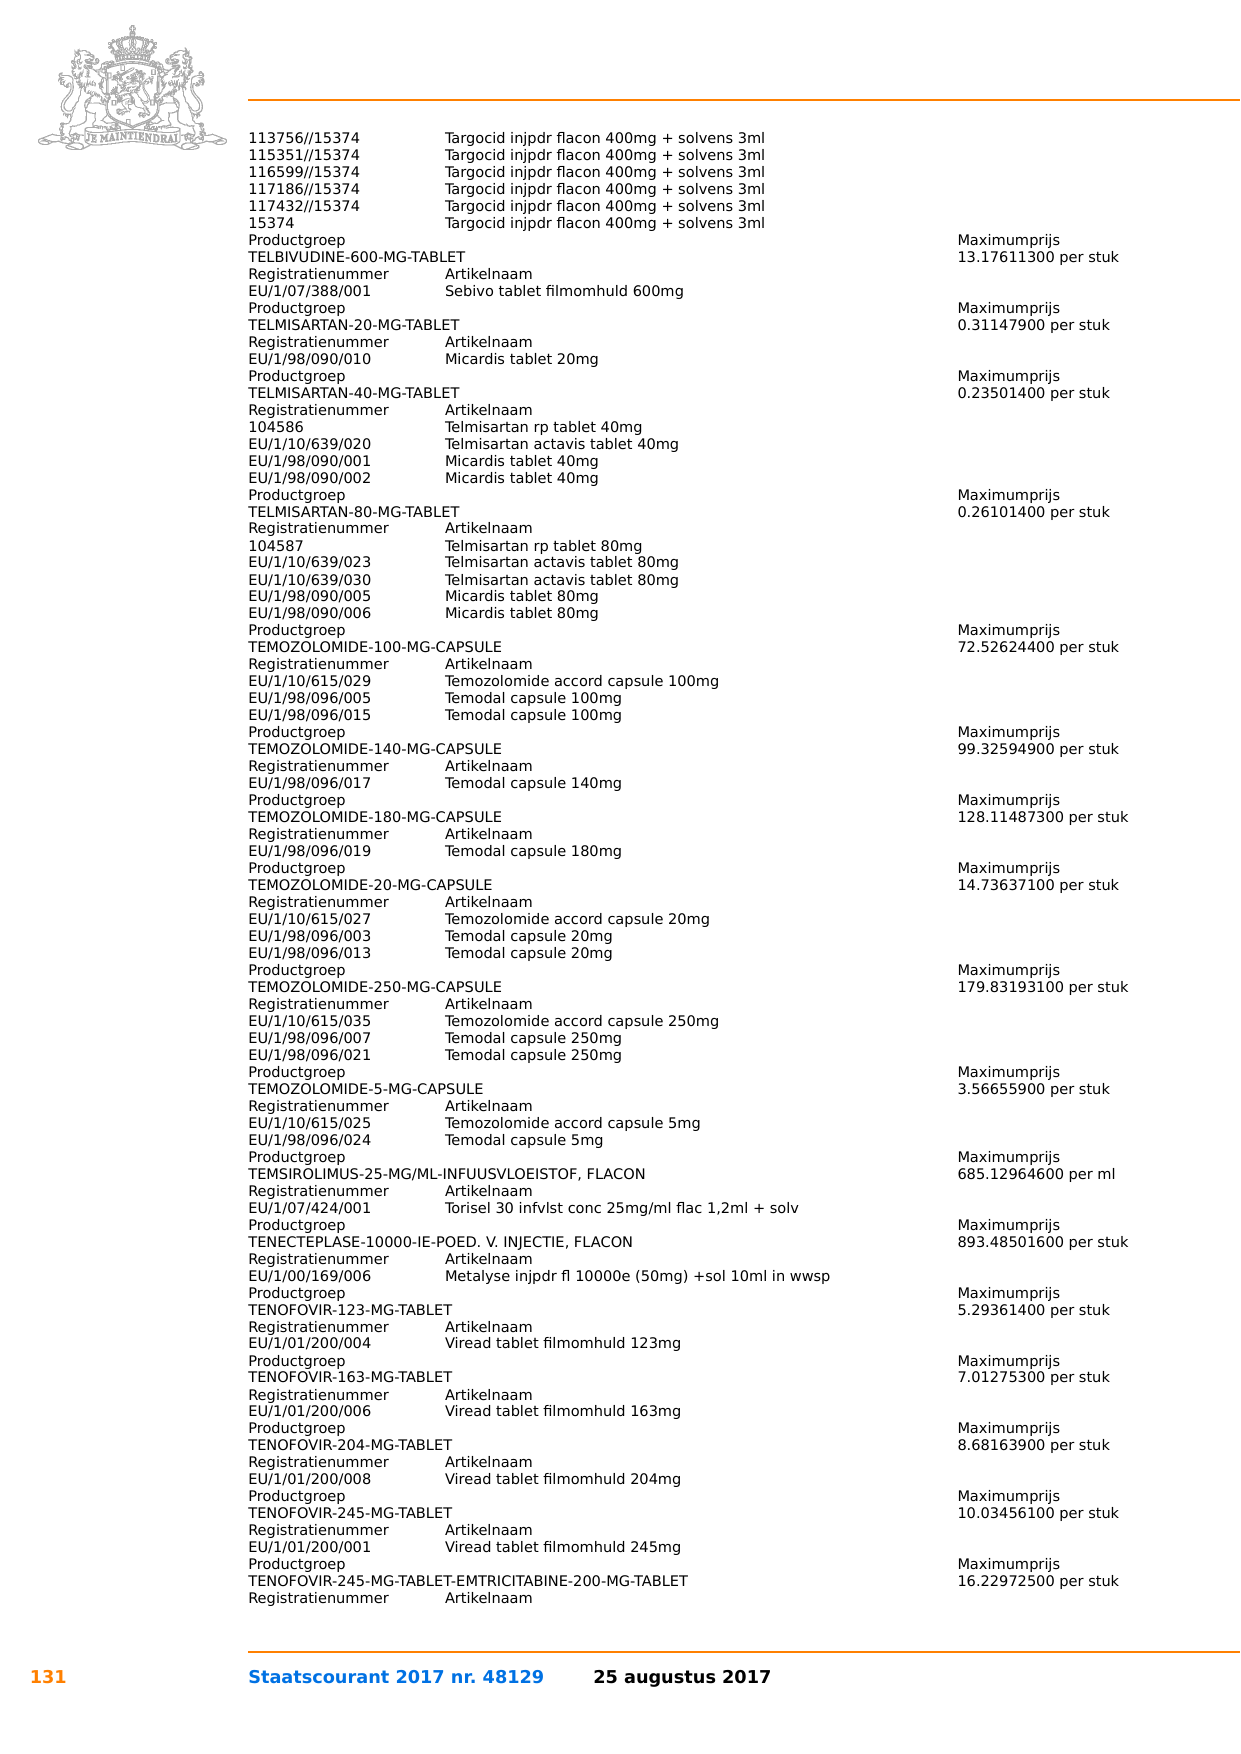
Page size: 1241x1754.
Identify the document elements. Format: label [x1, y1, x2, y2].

picture [38, 25, 227, 150]
